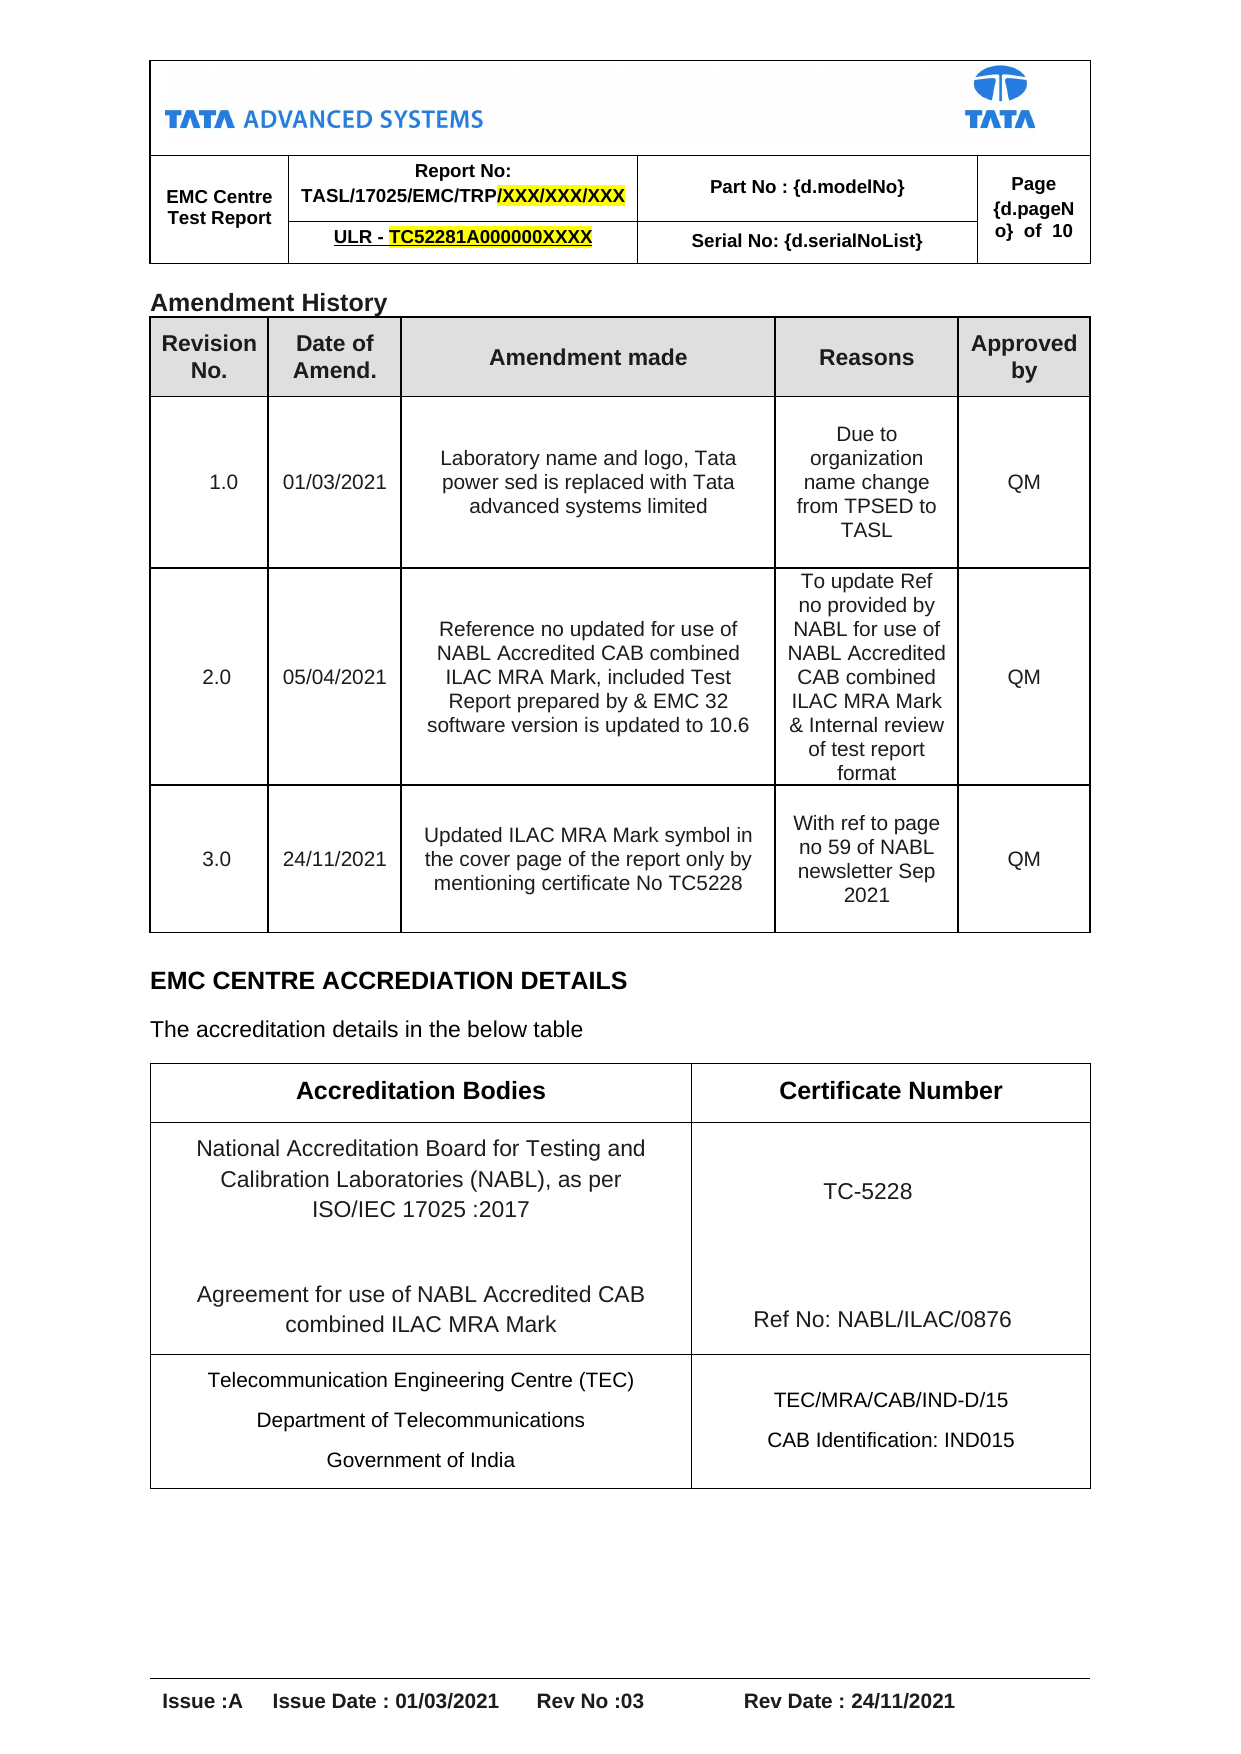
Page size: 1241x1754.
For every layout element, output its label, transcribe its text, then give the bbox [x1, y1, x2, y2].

text The accreditation details in the below table [150, 1016, 1090, 1042]
table_header Certificate Number [692, 1064, 1090, 1122]
table_cell 24/11/2021 [269, 786, 400, 932]
table_cell Reference no updated for use of NABL Accredited CAB combined ILAC MRA Mark, included Test Report prepared by & EMC 32 software version is updated to 10.6 [402, 569, 774, 784]
table_cell QM [959, 569, 1089, 784]
text EMC CENTRE ACCREDIATION DETAILS [150, 966, 1090, 995]
picture [165, 65, 1035, 147]
table_cell 3.0 [151, 786, 267, 932]
table_header Revision No. [151, 318, 267, 396]
table_header Date of Amend. [269, 318, 400, 396]
table_cell Updated ILAC MRA Mark symbol in the cover page of the report only by mentioning certificate No TC5228 [402, 786, 774, 932]
table_cell To update Ref no provided by NABL for use of NABL Accredited CAB combined ILAC MRA Mark & Internal review of test report format [776, 569, 957, 784]
table_cell 01/03/2021 [269, 397, 400, 567]
table_cell 0 [151, 397, 267, 567]
table_cell Laboratory name and logo, Tata power sed is replaced with Tata advanced systems limited [402, 397, 774, 567]
table_header Accreditation Bodies [151, 1064, 691, 1122]
text Amendment History [150, 287, 1090, 316]
table_cell National Accreditation Board for Testing and Calibration Laboratories (NABL), as per ISO/IEC 17025 :2017 Agreement for use of NABL Accredited CAB combined ILAC MRA Mark [151, 1123, 691, 1354]
table_cell TEC/MRA/CAB/IND-D/15 CAB Identification: IND015 [692, 1355, 1090, 1488]
table_header Approved by [959, 318, 1089, 396]
table_cell 2.0 [151, 569, 267, 784]
table_cell With ref to page no 59 of NABL newsletter Sep 2021 [776, 786, 957, 932]
table_cell TC-5228 Ref No: NABL/ILAC/0876 [692, 1123, 1090, 1354]
table_header Reasons [776, 318, 957, 396]
table_cell QM [959, 397, 1089, 567]
table_header Amendment made [402, 318, 774, 396]
table_cell 05/04/2021 [269, 569, 400, 784]
table_cell Due to organization name change from TPSED to TASL [776, 397, 957, 567]
table_cell QM [959, 786, 1089, 932]
table_cell Telecommunication Engineering Centre (TEC) Department of Telecommunications Government of India [151, 1355, 691, 1488]
